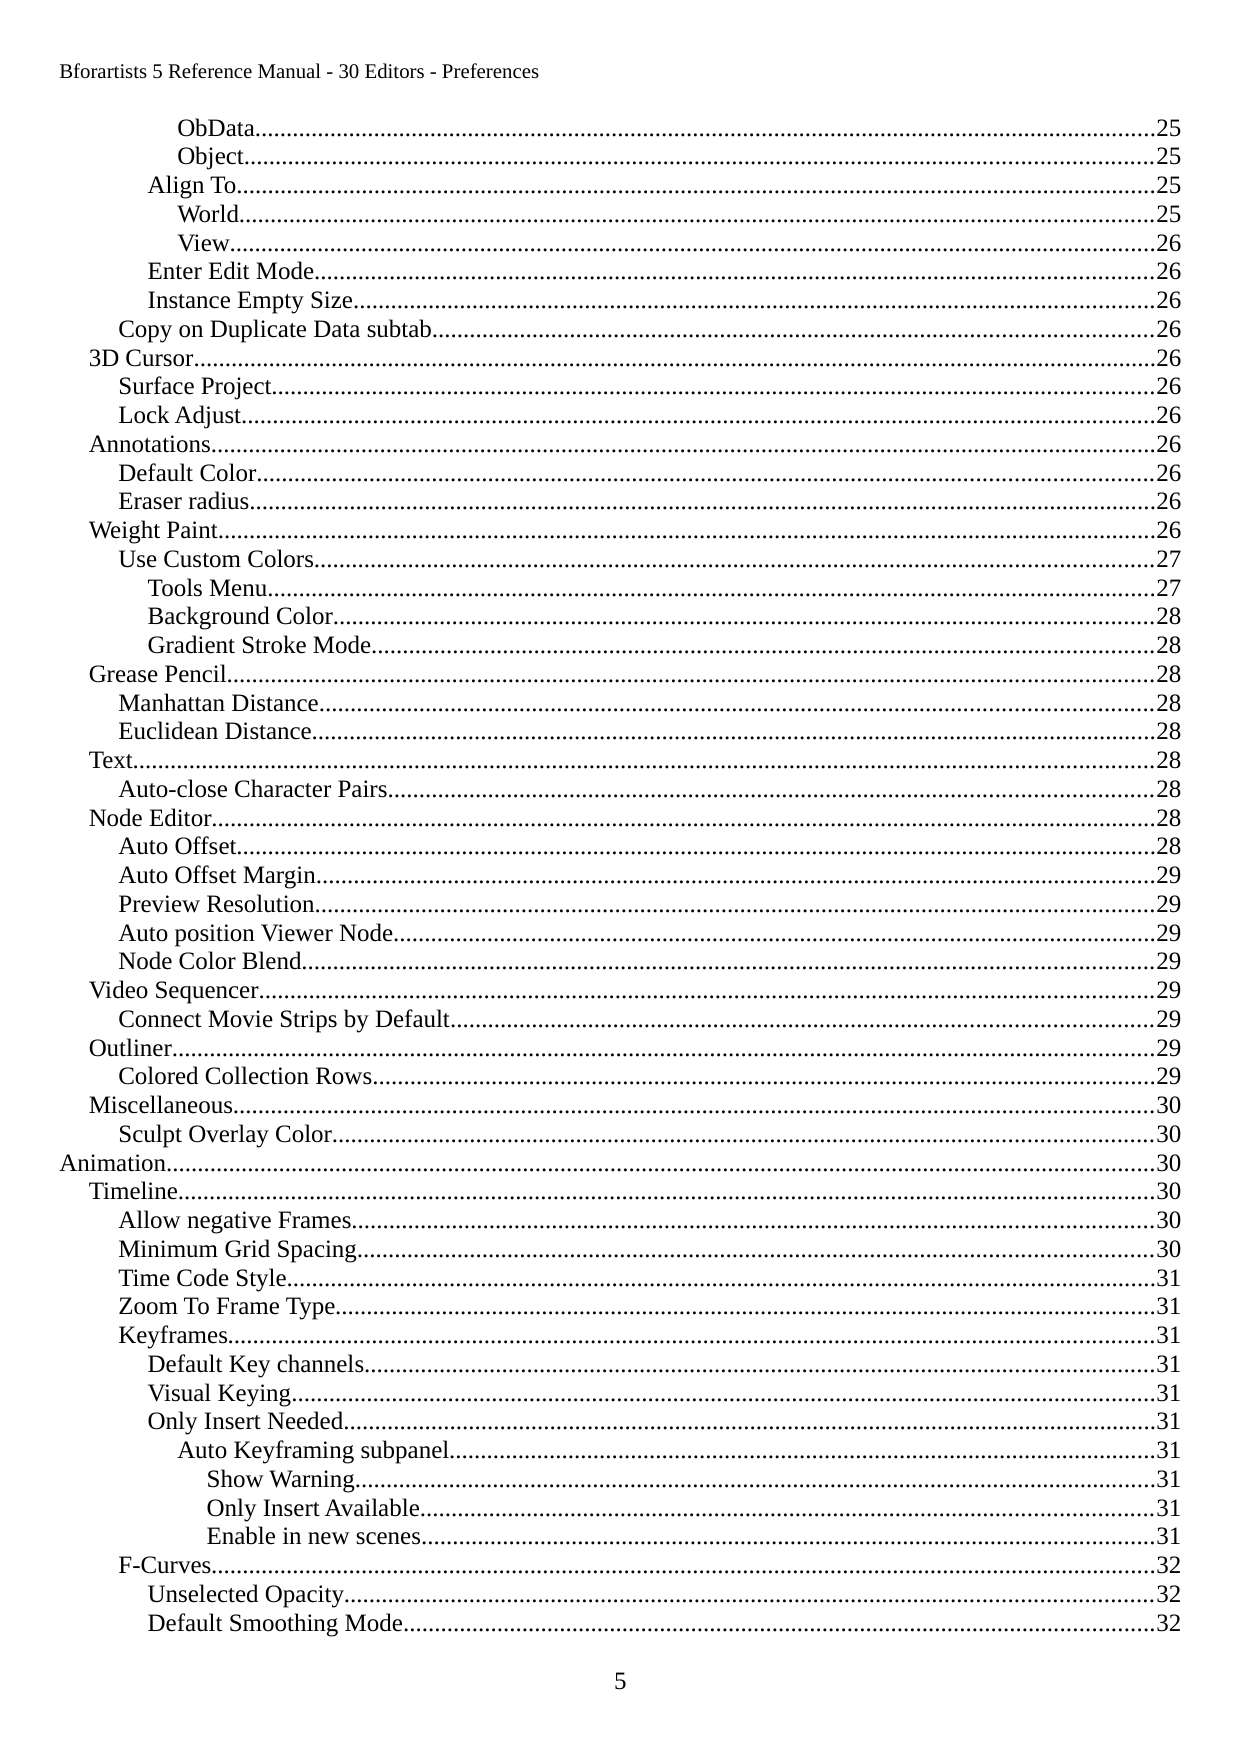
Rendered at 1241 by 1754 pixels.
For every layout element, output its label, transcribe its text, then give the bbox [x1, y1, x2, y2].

text Unselected Opacity 32 [147, 1579, 1181, 1608]
text Miscellaneous 30 [88, 1090, 1181, 1119]
text Minimum Grid Spacing 30 [118, 1234, 1181, 1263]
text Default Color 26 [118, 458, 1181, 486]
text Grease Pencil 28 [88, 659, 1181, 688]
text Auto Offset 28 [118, 831, 1181, 860]
text Timeline 30 [88, 1176, 1181, 1205]
text ObData 25 [177, 113, 1181, 141]
text Keyframes 31 [118, 1320, 1181, 1349]
text Enter Edit Mode 26 [147, 256, 1181, 285]
text Node Editor 28 [88, 803, 1181, 831]
text Only Insert Available 31 [206, 1493, 1181, 1521]
text Text 28 [88, 745, 1181, 774]
text Tools Menu 27 [147, 573, 1181, 601]
text F-Curves 32 [118, 1550, 1181, 1579]
text Default Key channels 31 [147, 1349, 1181, 1378]
text Sculpt Overlay Color 30 [118, 1119, 1181, 1148]
text Manhattan Distance 28 [118, 688, 1181, 716]
text Animation 30 [59, 1148, 1181, 1176]
text Lock Adjust 26 [118, 400, 1181, 429]
text Copy on Duplicate Data subtab 26 [118, 314, 1181, 343]
text Visual Keying 31 [147, 1378, 1181, 1406]
text Auto Offset Margin 29 [118, 860, 1181, 889]
text 3D Cursor 26 [88, 343, 1181, 371]
text Colored Collection Rows 29 [118, 1061, 1181, 1090]
text Surface Project 26 [118, 371, 1181, 400]
text Weight Paint 26 [88, 515, 1181, 544]
text Video Sequencer 29 [88, 975, 1181, 1004]
text Auto position Viewer Node 29 [118, 918, 1181, 946]
text Auto Keyframing subpanel 31 [177, 1435, 1181, 1464]
text World 25 [177, 199, 1181, 228]
text Time Code Style 31 [118, 1263, 1181, 1291]
text Euclidean Distance 28 [118, 716, 1181, 745]
text Outliner 29 [88, 1033, 1181, 1061]
text Instance Empty Size 26 [147, 285, 1181, 314]
text Connect Movie Strips by Default 29 [118, 1004, 1181, 1033]
text Show Warning 31 [206, 1464, 1181, 1493]
text Eraser radius 26 [118, 486, 1181, 515]
text Auto-close Character Pairs 28 [118, 774, 1181, 803]
text Gradient Stroke Mode 28 [147, 630, 1181, 659]
text Preview Resolution 29 [118, 889, 1181, 918]
text Enable in new scenes 31 [206, 1521, 1181, 1550]
text Background Color 28 [147, 601, 1181, 630]
text Object 25 [177, 141, 1181, 170]
text Zoom To Frame Type 31 [118, 1291, 1181, 1320]
text Default Smoothing Mode 32 [147, 1608, 1181, 1636]
text Align To 25 [147, 170, 1181, 199]
text Annotations 26 [88, 429, 1181, 458]
text Use Custom Colors 27 [118, 544, 1181, 573]
text Allow negative Frames 30 [118, 1205, 1181, 1234]
text View 26 [177, 228, 1181, 256]
text Node Color Blend 29 [118, 946, 1181, 975]
text Only Insert Needed 31 [147, 1406, 1181, 1435]
